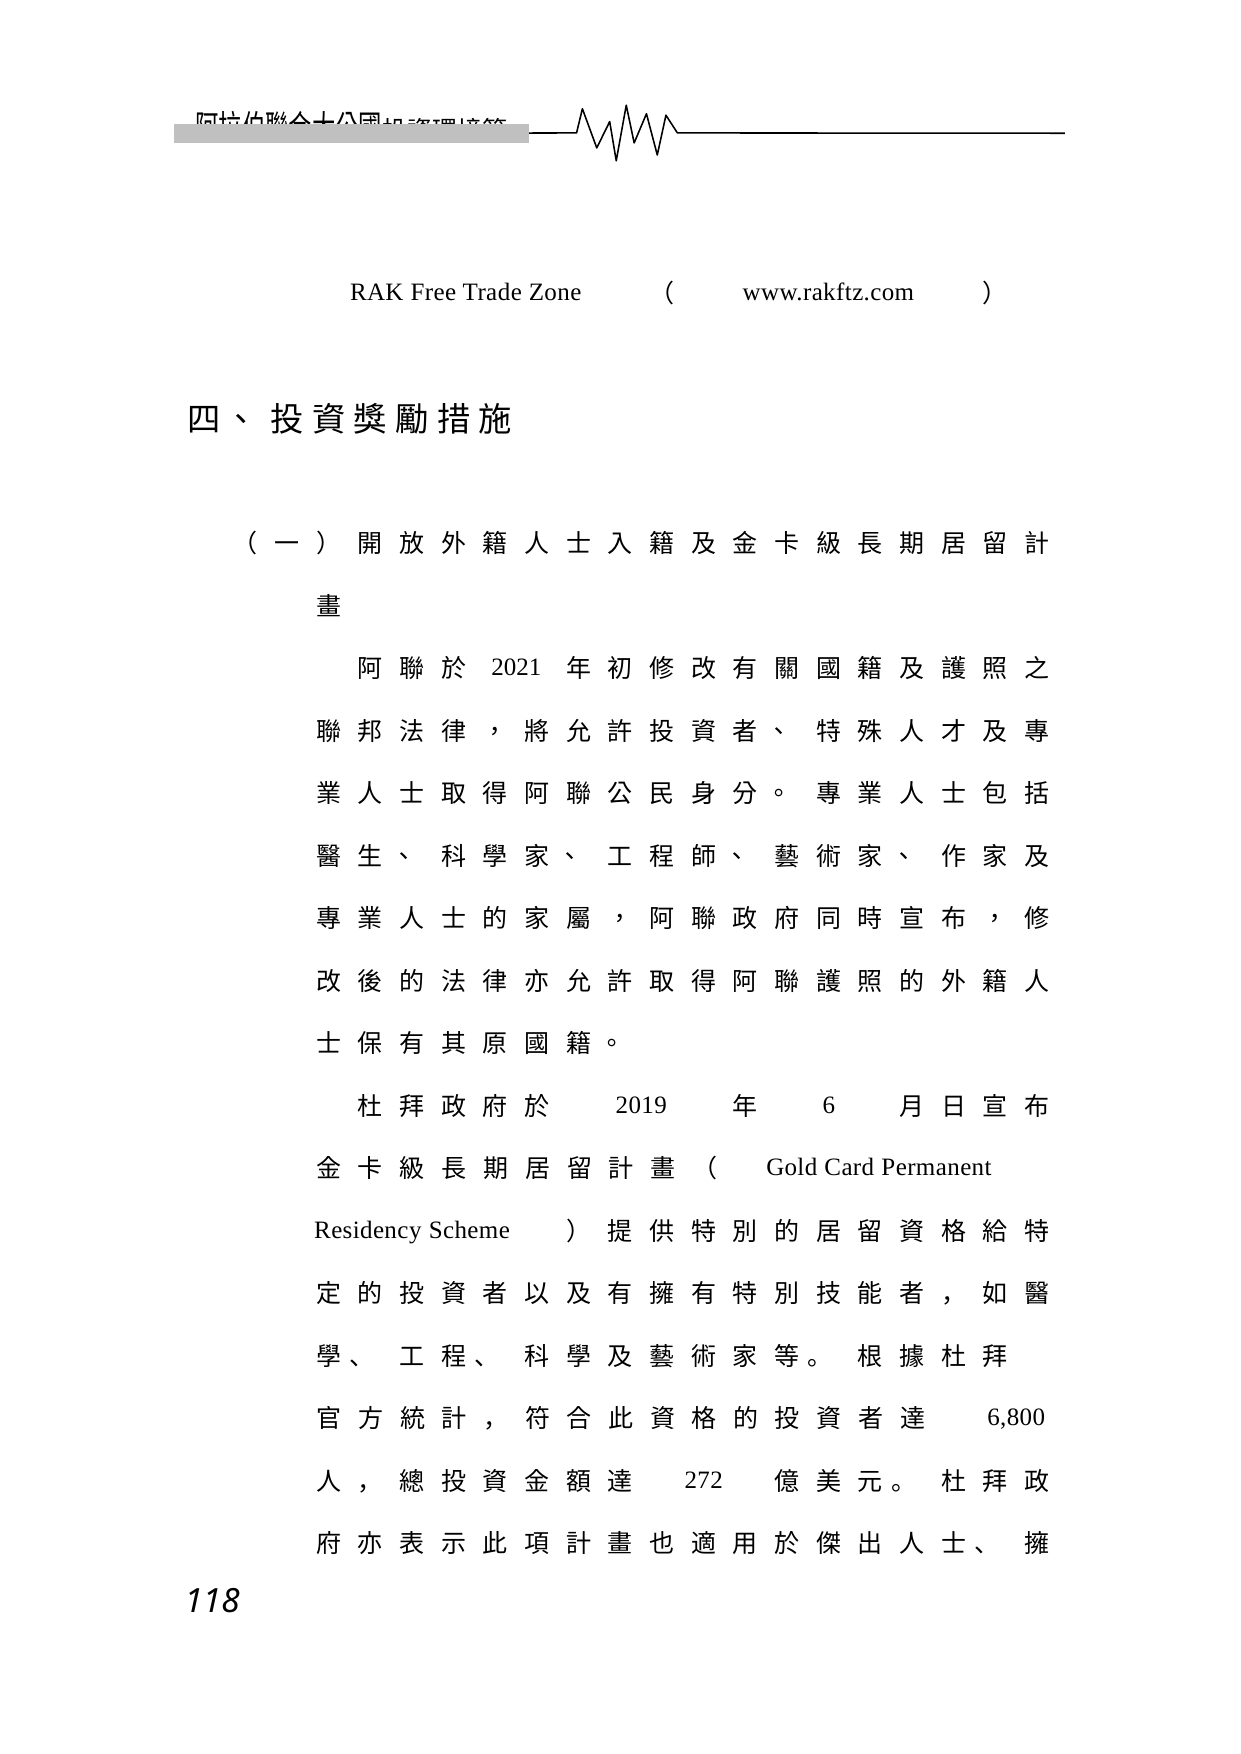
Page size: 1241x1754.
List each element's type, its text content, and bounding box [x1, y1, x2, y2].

text （一）開放外籍人士入籍及金卡級長期居留計畫 [207, 500, 1058, 625]
text 杜拜政府於2019年6月日宣布金卡級長期居留計畫（Gold Card Permanent Residency Scheme）提供特別的居留資格給特定的投資者以及有擁有特別技能者，如醫學、工程、科學及藝術家等。根據杜拜官方統計，符合此資格的投資者達6,800人，總投資金額達272億美元。杜拜政府亦表示此項計畫也適用於傑出人士、擁 [281, 1063, 1058, 1563]
text 阿聯於2021年初修改有關國籍及護照之聯邦法律，將允許投資者、特殊人才及專業人士取得阿聯公民身分。專業人士包括醫生、科學家、工程師、藝術家、作家及專業人士的家屬，阿聯政府同時宣布，修改後的法律亦允許取得阿聯護照的外籍人士保有其原國籍。 [281, 625, 1058, 1063]
text 四、投資獎勵措施 [183, 375, 1058, 438]
text RAK Free Trade Zone（www.rakftz.com） [281, 250, 1058, 313]
